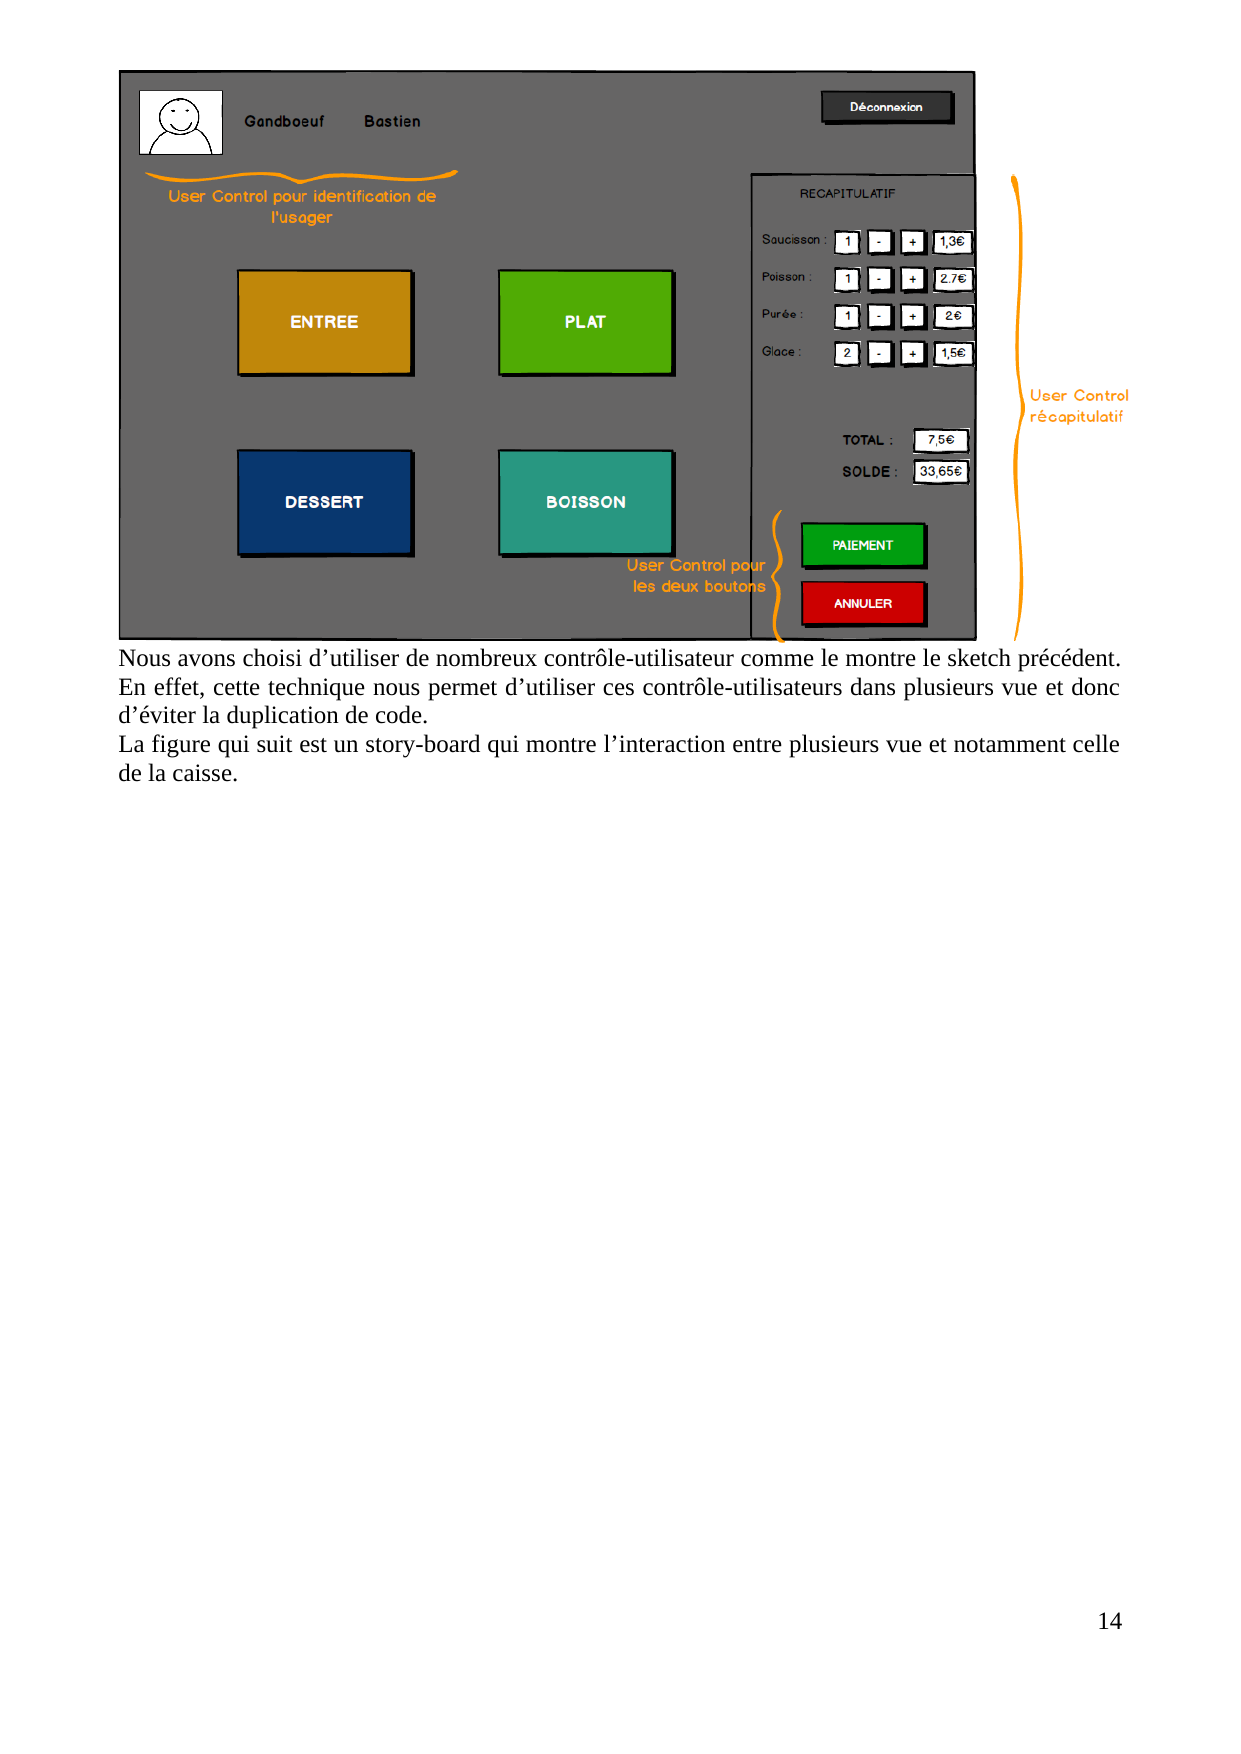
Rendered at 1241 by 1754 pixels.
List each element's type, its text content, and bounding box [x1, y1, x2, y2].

text La figure qui suit est un story-board qui montre l’interaction entre plusieurs vue et notamment celle de la caisse. [118, 729, 1122, 787]
picture [118, 70, 1182, 643]
text Nous avons choisi d’utiliser de nombreux contrôle-utilisateur comme le montre le sketch précédent. En effet, cette technique nous permet d’utiliser ces contrôle-utilisateurs dans plusieurs vue et donc d’éviter la duplication de code. [118, 643, 1122, 729]
